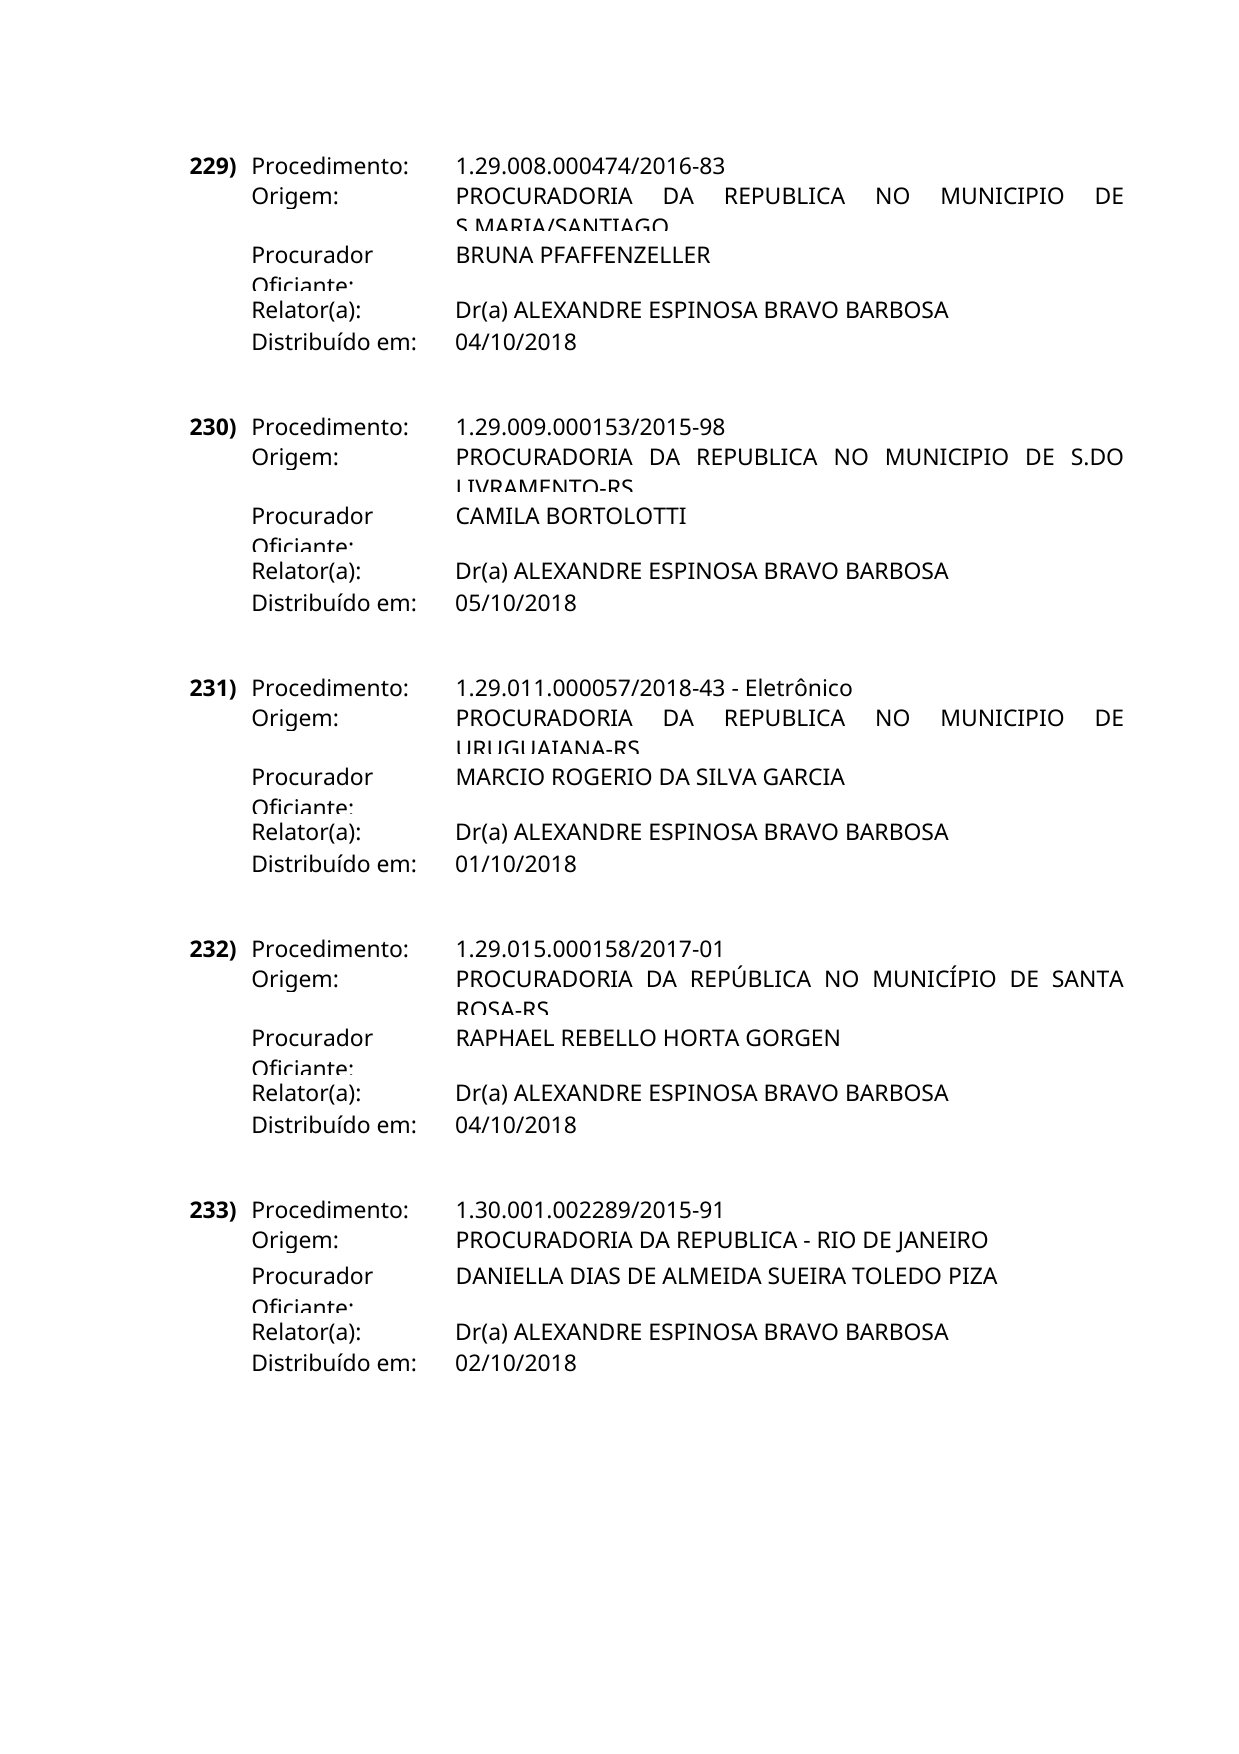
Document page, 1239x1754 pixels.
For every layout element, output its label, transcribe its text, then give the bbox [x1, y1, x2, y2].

table_cell [1125, 231, 1239, 238]
table_cell [0, 1077, 189, 1107]
table_cell [0, 411, 189, 439]
table_cell [0, 441, 189, 469]
table_cell [1125, 441, 1239, 469]
table_cell [0, 294, 189, 324]
table_cell [1125, 209, 1239, 231]
table_header Dr(a) ALEXANDRE ESPINOSA BRAVO BARBOSA [455, 294, 1122, 323]
table_header Relator(a): [251, 1077, 455, 1106]
table_cell [1125, 753, 1239, 761]
table_cell [0, 1224, 189, 1253]
table_header Distribuído em: [251, 1109, 455, 1137]
table_cell [189, 492, 251, 499]
table_cell [455, 753, 1124, 761]
table_header Dr(a) ALEXANDRE ESPINOSA BRAVO BARBOSA [455, 1316, 1122, 1344]
table_cell [0, 1014, 189, 1022]
table_cell [189, 1224, 251, 1253]
table_header [455, 0, 1124, 150]
table_cell [455, 231, 1124, 238]
table_cell PROCURADORIA DA REPÚBLICA NO MUNICÍPIO DE SANTA ROSA-RS [455, 963, 1124, 1014]
table_cell [0, 731, 189, 753]
table_cell [1125, 470, 1239, 492]
table_cell [251, 753, 455, 761]
table_cell [0, 180, 189, 208]
table_cell RAPHAEL REBELLO HORTA GORGEN [455, 1022, 1124, 1073]
table_cell [251, 617, 455, 672]
table_cell [0, 209, 189, 231]
table_cell [0, 500, 189, 551]
table_cell [1125, 992, 1239, 1014]
table_cell [189, 441, 251, 469]
table_header Relator(a): [251, 555, 455, 584]
table_cell [455, 878, 1124, 933]
table_cell Procedimento: [251, 150, 455, 178]
table_cell [0, 816, 189, 846]
table_cell [189, 500, 251, 551]
table_cell CAMILA BORTOLOTTI [455, 500, 1124, 551]
table_cell [0, 672, 189, 701]
table_header 01/10/2018 [455, 848, 1122, 876]
table_cell [189, 180, 251, 208]
table_cell [1125, 702, 1239, 731]
table_cell [0, 617, 189, 672]
table_cell [1125, 150, 1239, 178]
table_cell [1125, 672, 1239, 701]
table_cell [1125, 761, 1239, 812]
table_header 02/10/2018 [455, 1347, 1122, 1376]
table_cell 232) [189, 933, 251, 962]
table_cell 1.29.011.000057/2018-43 - Eletrônico [455, 672, 1124, 701]
table_cell 231) [189, 672, 251, 701]
table_cell 1.30.001.002289/2015-91 [455, 1194, 1124, 1223]
table_cell [189, 239, 251, 289]
table_header Distribuído em: [251, 848, 455, 876]
table_cell Procurador Oficiante: [251, 761, 455, 813]
table_cell [251, 356, 455, 411]
table_cell [189, 1260, 251, 1311]
table_header 04/10/2018 [455, 326, 1122, 354]
table_cell [1125, 617, 1239, 672]
table_cell [1125, 816, 1239, 846]
table_cell [0, 1347, 189, 1377]
table_cell [1125, 239, 1239, 289]
table_cell [189, 1109, 251, 1139]
table_cell [0, 555, 189, 585]
table_header Relator(a): [251, 816, 455, 845]
table_cell [0, 933, 189, 962]
table_cell [1125, 1109, 1239, 1139]
table_cell PROCURADORIA DA REPUBLICA - RIO DE JANEIRO [455, 1224, 1124, 1253]
table_cell [0, 492, 189, 499]
table_cell [0, 992, 189, 1014]
table_cell [0, 239, 189, 289]
table_cell [1125, 587, 1239, 617]
table_cell [0, 753, 189, 761]
table_cell [1125, 411, 1239, 439]
table_cell DANIELLA DIAS DE ALMEIDA SUEIRA TOLEDO PIZA [455, 1260, 1124, 1311]
table_cell [189, 555, 251, 585]
table_cell [189, 816, 251, 846]
table_cell Origem: [251, 963, 455, 992]
table_cell [455, 356, 1124, 411]
table_cell [1125, 180, 1239, 208]
table_cell [0, 702, 189, 731]
table_cell [0, 1260, 189, 1311]
table_cell BRUNA PFAFFENZELLER [455, 239, 1124, 289]
table_cell [189, 1022, 251, 1073]
table_cell [0, 878, 189, 933]
table_cell [189, 231, 251, 238]
table_cell 1.29.015.000158/2017-01 [455, 933, 1124, 962]
table_cell [1125, 933, 1239, 962]
table_header [251, 0, 455, 150]
table_cell [251, 231, 455, 238]
table_cell [0, 1316, 189, 1346]
table_cell [1125, 1077, 1239, 1107]
table_cell [455, 492, 1124, 499]
table_cell [0, 1022, 189, 1073]
table_header [189, 0, 251, 150]
table_cell [189, 761, 251, 812]
table_cell [189, 702, 251, 731]
table_cell 1.29.009.000153/2015-98 [455, 411, 1124, 439]
table_cell [0, 1194, 189, 1223]
table_cell [189, 992, 251, 1014]
table_cell Origem: [251, 702, 455, 731]
table_cell Procurador Oficiante: [251, 1022, 455, 1074]
table_cell [251, 492, 455, 499]
table_cell [455, 1253, 1124, 1260]
table_cell [189, 470, 251, 492]
table_header Distribuído em: [251, 587, 455, 615]
table_cell [251, 1139, 455, 1194]
table_header 05/10/2018 [455, 587, 1122, 615]
table_cell 229) [189, 150, 251, 178]
table_cell [189, 878, 251, 933]
table_cell [1125, 1316, 1239, 1346]
table_cell PROCURADORIA DA REPUBLICA NO MUNICIPIO DE URUGUAIANA-RS [455, 702, 1124, 753]
table_cell [0, 1253, 189, 1260]
table_cell [1125, 492, 1239, 499]
table_cell Origem: [251, 1224, 455, 1253]
table_cell 233) [189, 1194, 251, 1223]
table_cell [189, 753, 251, 761]
table_cell [1125, 356, 1239, 411]
table_cell [1125, 1139, 1239, 1194]
table_cell [189, 617, 251, 672]
table_cell Procurador Oficiante: [251, 500, 455, 552]
table_cell [0, 963, 189, 992]
table_cell MARCIO ROGERIO DA SILVA GARCIA [455, 761, 1124, 812]
table_cell [189, 963, 251, 992]
table_cell [0, 1139, 189, 1194]
table_cell [1125, 294, 1239, 324]
table_cell [1125, 1014, 1239, 1022]
table_cell [1125, 1022, 1239, 1073]
table_cell [189, 731, 251, 753]
table_header Relator(a): [251, 1316, 455, 1344]
table_cell [0, 150, 189, 178]
table_cell [0, 848, 189, 878]
table_cell [189, 587, 251, 617]
table_cell [0, 326, 189, 356]
table_cell [0, 761, 189, 812]
table_cell [251, 1014, 455, 1022]
table_cell 1.29.008.000474/2016-83 [455, 150, 1124, 178]
table_cell [455, 1139, 1124, 1194]
table_cell [251, 731, 455, 753]
table_cell [1125, 963, 1239, 992]
table_cell [251, 209, 455, 231]
table_cell [455, 1014, 1124, 1022]
table_cell [0, 231, 189, 238]
table_cell Procedimento: [251, 672, 455, 701]
table_cell PROCURADORIA DA REPUBLICA NO MUNICIPIO DE S.DO LIVRAMENTO-RS [455, 441, 1124, 492]
table_cell [1125, 1253, 1239, 1260]
table_cell [455, 617, 1124, 672]
table_cell [189, 1014, 251, 1022]
table_header 04/10/2018 [455, 1109, 1122, 1137]
table_cell [1125, 878, 1239, 933]
table_cell Procedimento: [251, 411, 455, 439]
table_header Distribuído em: [251, 326, 455, 354]
table_cell [251, 992, 455, 1014]
table_cell [189, 209, 251, 231]
table_header Distribuído em: [251, 1347, 455, 1376]
table_cell [189, 1077, 251, 1107]
table_cell [1125, 848, 1239, 878]
table_header Dr(a) ALEXANDRE ESPINOSA BRAVO BARBOSA [455, 816, 1122, 845]
table_cell [1125, 1224, 1239, 1253]
table_cell Procedimento: [251, 933, 455, 962]
table_cell [189, 294, 251, 324]
table_cell Procurador Oficiante: [251, 239, 455, 291]
table_cell [0, 1109, 189, 1139]
table_cell Origem: [251, 180, 455, 208]
table_cell [1125, 1260, 1239, 1311]
table_header Dr(a) ALEXANDRE ESPINOSA BRAVO BARBOSA [455, 1077, 1122, 1106]
table_cell [1125, 731, 1239, 753]
table_cell PROCURADORIA DA REPUBLICA NO MUNICIPIO DE S.MARIA/SANTIAGO [455, 180, 1124, 231]
table_cell [189, 848, 251, 878]
table_header Dr(a) ALEXANDRE ESPINOSA BRAVO BARBOSA [455, 555, 1122, 584]
table_cell [189, 1347, 251, 1377]
table_header [1125, 0, 1239, 150]
table_cell [189, 326, 251, 356]
table_cell [1125, 1194, 1239, 1223]
table_cell [189, 356, 251, 411]
table_header [0, 0, 189, 150]
table_cell [1125, 555, 1239, 585]
table_cell Procurador Oficiante: [251, 1260, 455, 1313]
table_cell [251, 878, 455, 933]
table_cell [1125, 326, 1239, 356]
table_cell Procedimento: [251, 1194, 455, 1223]
table_cell [0, 356, 189, 411]
table_cell [0, 587, 189, 617]
table_header Relator(a): [251, 294, 455, 323]
table_cell [1125, 1347, 1239, 1377]
table_cell Origem: [251, 441, 455, 469]
table_cell [189, 1253, 251, 1260]
table_cell 230) [189, 411, 251, 439]
table_cell [189, 1139, 251, 1194]
table_cell [1125, 500, 1239, 551]
table_cell [0, 470, 189, 492]
table_cell [189, 1316, 251, 1346]
table_cell [251, 1253, 455, 1260]
table_cell [251, 470, 455, 492]
